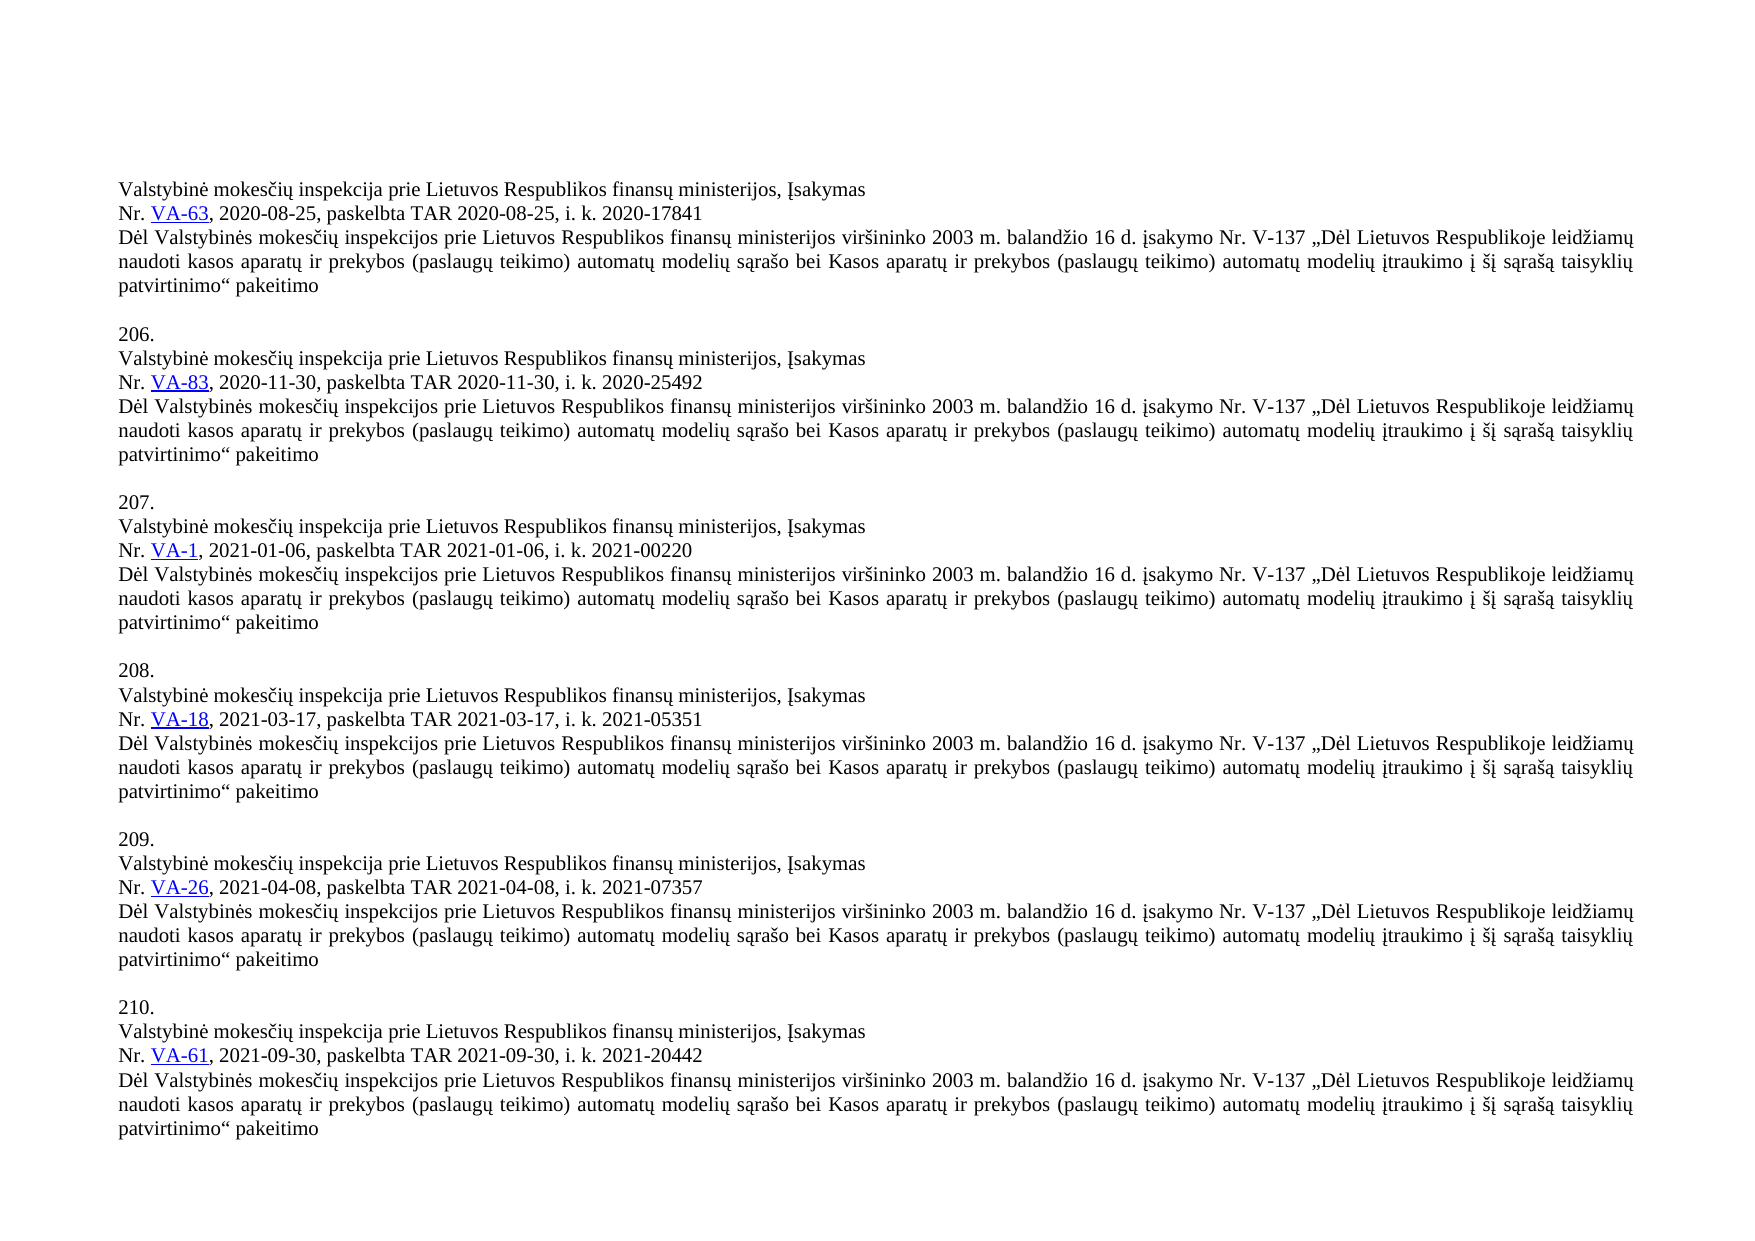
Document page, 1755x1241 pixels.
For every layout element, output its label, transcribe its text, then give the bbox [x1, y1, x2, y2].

text 208. [118, 658, 1636, 682]
text Nr. VA-18, 2021-03-17, paskelbta TAR 2021-03-17, i. k. 2021-05351 [118, 707, 1636, 731]
text Nr. VA-61, 2021-09-30, paskelbta TAR 2021-09-30, i. k. 2021-20442 [118, 1043, 1636, 1067]
text Nr. VA-1, 2021-01-06, paskelbta TAR 2021-01-06, i. k. 2021-00220 [118, 538, 1636, 562]
text Dėl Valstybinės mokesčių inspekcijos prie Lietuvos Respublikos finansų ministerijos viršininko 2003 m. balandžio 16 d. įsakymo Nr. V-137 „Dėl Lietuvos Respublikoje leidžiamų naudoti kasos aparatų ir prekybos (paslaugų teikimo) automatų modelių sąrašo bei Kasos aparatų ir prekybos (paslaugų teikimo) automatų modelių įtraukimo į šį sąrašą taisyklių patvirtinimo“ pakeitimo [118, 562, 1636, 634]
text 206. [118, 322, 1636, 346]
text Dėl Valstybinės mokesčių inspekcijos prie Lietuvos Respublikos finansų ministerijos viršininko 2003 m. balandžio 16 d. įsakymo Nr. V-137 „Dėl Lietuvos Respublikoje leidžiamų naudoti kasos aparatų ir prekybos (paslaugų teikimo) automatų modelių sąrašo bei Kasos aparatų ir prekybos (paslaugų teikimo) automatų modelių įtraukimo į šį sąrašą taisyklių patvirtinimo“ pakeitimo [118, 731, 1636, 803]
text Dėl Valstybinės mokesčių inspekcijos prie Lietuvos Respublikos finansų ministerijos viršininko 2003 m. balandžio 16 d. įsakymo Nr. V-137 „Dėl Lietuvos Respublikoje leidžiamų naudoti kasos aparatų ir prekybos (paslaugų teikimo) automatų modelių sąrašo bei Kasos aparatų ir prekybos (paslaugų teikimo) automatų modelių įtraukimo į šį sąrašą taisyklių patvirtinimo“ pakeitimo [118, 225, 1636, 297]
text Valstybinė mokesčių inspekcija prie Lietuvos Respublikos finansų ministerijos, Įsakymas [118, 682, 1636, 707]
text Valstybinė mokesčių inspekcija prie Lietuvos Respublikos finansų ministerijos, Įsakymas [118, 851, 1636, 875]
text Valstybinė mokesčių inspekcija prie Lietuvos Respublikos finansų ministerijos, Įsakymas [118, 514, 1636, 538]
text 207. [118, 490, 1636, 514]
text Valstybinė mokesčių inspekcija prie Lietuvos Respublikos finansų ministerijos, Įsakymas [118, 346, 1636, 370]
text 209. [118, 827, 1636, 851]
text Dėl Valstybinės mokesčių inspekcijos prie Lietuvos Respublikos finansų ministerijos viršininko 2003 m. balandžio 16 d. įsakymo Nr. V-137 „Dėl Lietuvos Respublikoje leidžiamų naudoti kasos aparatų ir prekybos (paslaugų teikimo) automatų modelių sąrašo bei Kasos aparatų ir prekybos (paslaugų teikimo) automatų modelių įtraukimo į šį sąrašą taisyklių patvirtinimo“ pakeitimo [118, 394, 1636, 466]
text Dėl Valstybinės mokesčių inspekcijos prie Lietuvos Respublikos finansų ministerijos viršininko 2003 m. balandžio 16 d. įsakymo Nr. V-137 „Dėl Lietuvos Respublikoje leidžiamų naudoti kasos aparatų ir prekybos (paslaugų teikimo) automatų modelių sąrašo bei Kasos aparatų ir prekybos (paslaugų teikimo) automatų modelių įtraukimo į šį sąrašą taisyklių patvirtinimo“ pakeitimo [118, 899, 1636, 971]
text Nr. VA-63, 2020-08-25, paskelbta TAR 2020-08-25, i. k. 2020-17841 [118, 201, 1636, 225]
text Dėl Valstybinės mokesčių inspekcijos prie Lietuvos Respublikos finansų ministerijos viršininko 2003 m. balandžio 16 d. įsakymo Nr. V-137 „Dėl Lietuvos Respublikoje leidžiamų naudoti kasos aparatų ir prekybos (paslaugų teikimo) automatų modelių sąrašo bei Kasos aparatų ir prekybos (paslaugų teikimo) automatų modelių įtraukimo į šį sąrašą taisyklių patvirtinimo“ pakeitimo [118, 1067, 1636, 1140]
text 210. [118, 995, 1636, 1019]
text Nr. VA-83, 2020-11-30, paskelbta TAR 2020-11-30, i. k. 2020-25492 [118, 370, 1636, 394]
text Valstybinė mokesčių inspekcija prie Lietuvos Respublikos finansų ministerijos, Įsakymas [118, 177, 1636, 201]
text Nr. VA-26, 2021-04-08, paskelbta TAR 2021-04-08, i. k. 2021-07357 [118, 875, 1636, 899]
text Valstybinė mokesčių inspekcija prie Lietuvos Respublikos finansų ministerijos, Įsakymas [118, 1019, 1636, 1043]
